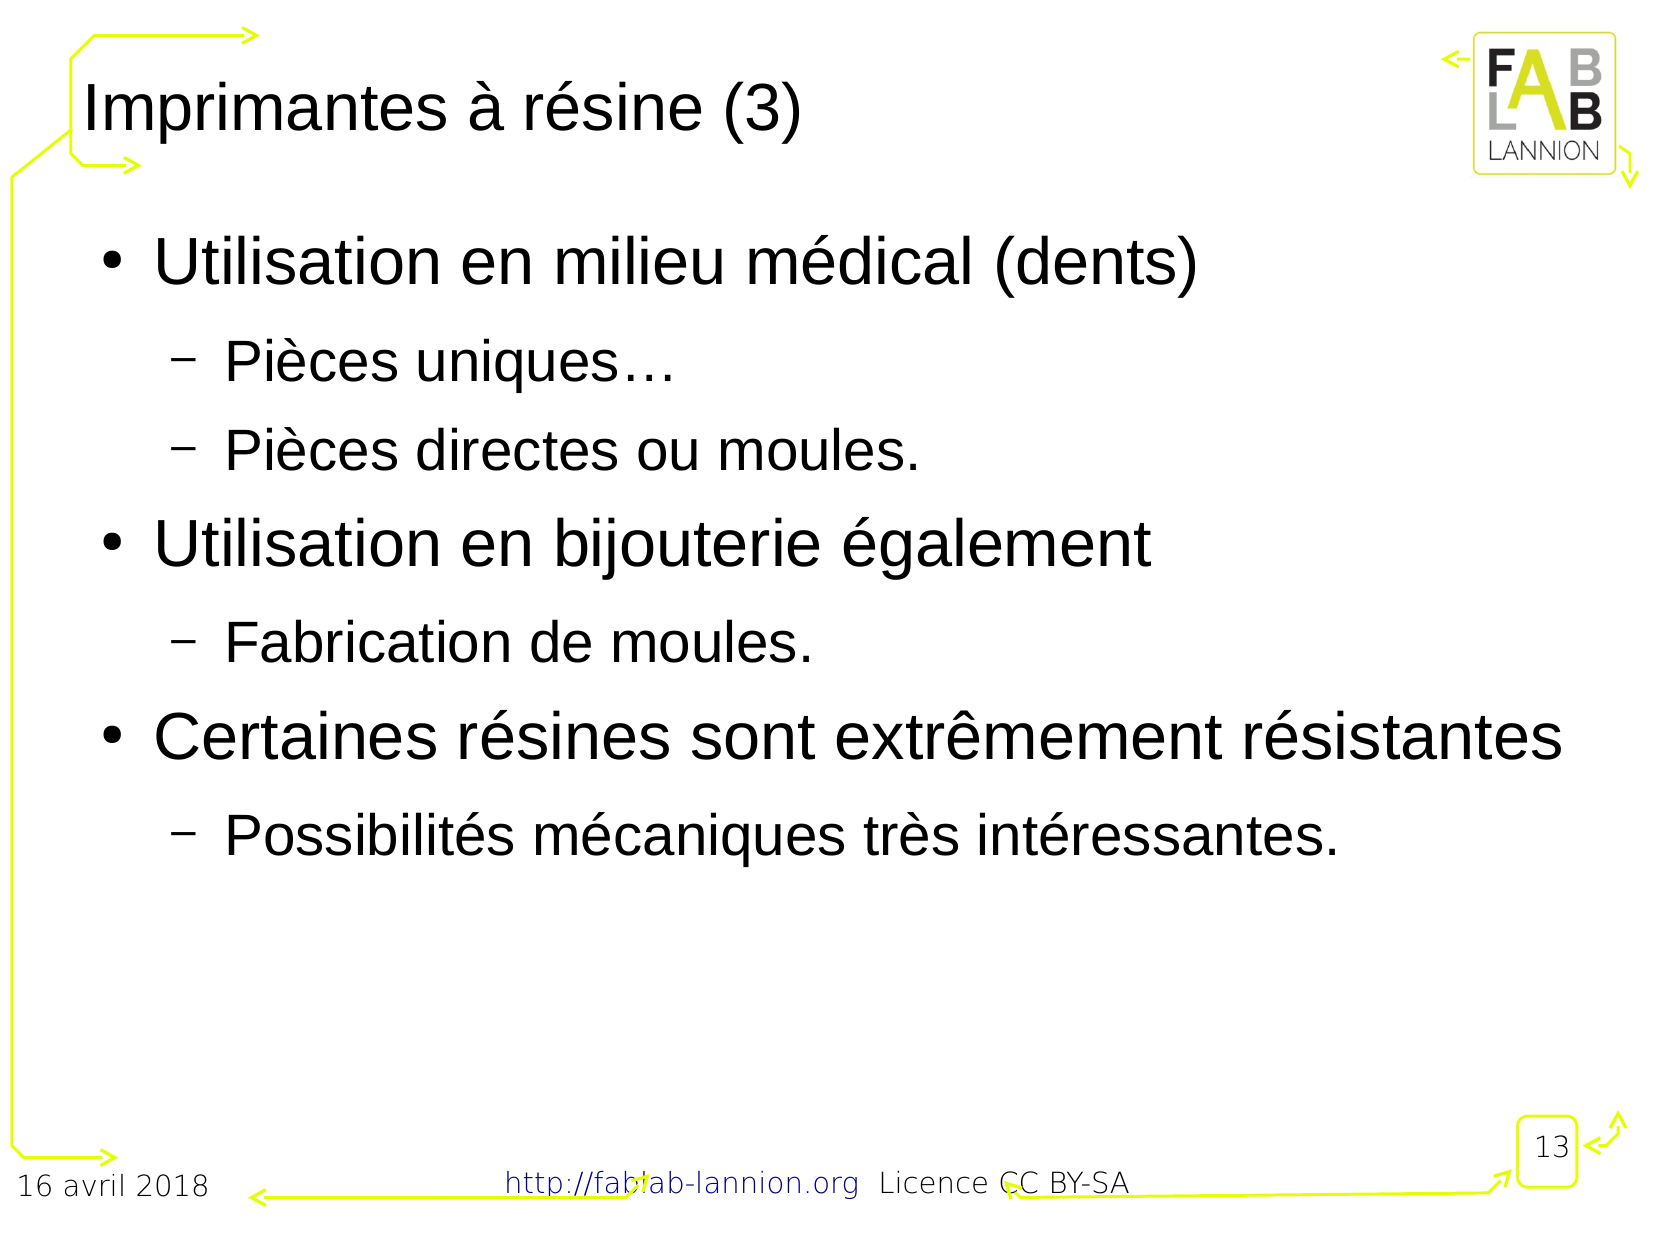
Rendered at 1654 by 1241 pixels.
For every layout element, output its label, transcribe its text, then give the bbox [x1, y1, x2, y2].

title Imprimantes à résine (3) [82, 49, 1441, 166]
picture [1470, 29, 1619, 178]
list Utilisation en milieu médical (dents) Pièces uniques… Pièces directes ou moules. Utilisation en bijouterie également Fabrication de moules. Certaines résines sont extrêmement résistantes Possibilités mécaniques très intéressantes. [82, 224, 1595, 1087]
